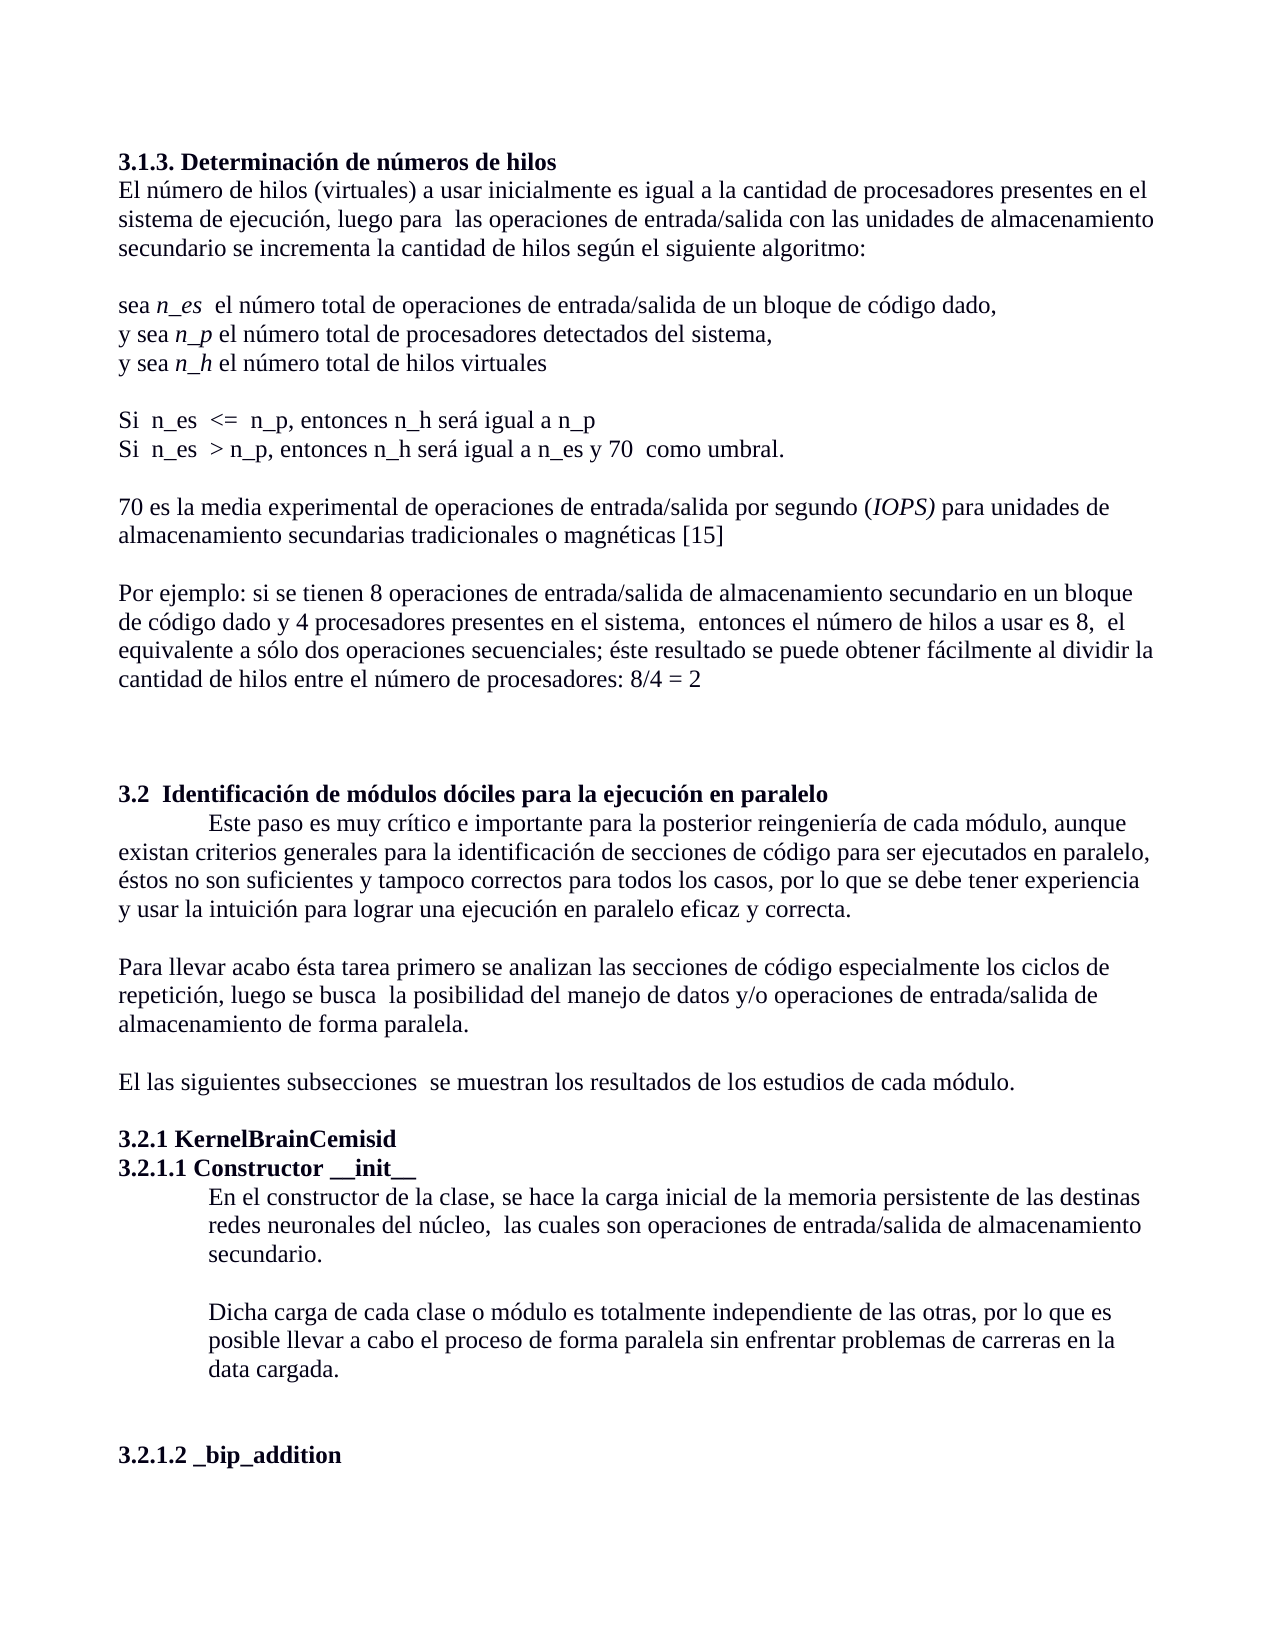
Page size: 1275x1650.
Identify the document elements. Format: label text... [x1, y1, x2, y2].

text 3.2.1.2 _bip_addition [118, 1441, 1157, 1469]
text 3.2.1.1 Constructor __init__ [118, 1153, 1157, 1182]
text sea n_es el número total de operaciones de entrada/salida de un bloque de código dado, [118, 291, 1157, 319]
text 3.1.3. Determinación de números de hilos [118, 147, 1157, 176]
text En el constructor de la clase, se hace la carga inicial de la memoria persistente de las destinas redes neuronales del núcleo, las cuales son operaciones de entrada/salida de almacenamiento secundario. [118, 1182, 1157, 1268]
text 3.2 Identificación de módulos dóciles para la ejecución en paralelo [118, 779, 1157, 808]
text 70 es la media experimental de operaciones de entrada/salida por segundo (IOPS) para unidades de almacenamiento secundarias tradicionales o magnéticas [15] [118, 492, 1157, 549]
text El las siguientes subsecciones se muestran los resultados de los estudios de cada módulo. [118, 1067, 1157, 1096]
text Para llevar acabo ésta tarea primero se analizan las secciones de código especialmente los ciclos de repetición, luego se busca la posibilidad del manejo de datos y/o operaciones de entrada/salida de almacenamiento de forma paralela. [118, 952, 1157, 1038]
text El número de hilos (virtuales) a usar inicialmente es igual a la cantidad de procesadores presentes en el sistema de ejecución, luego para las operaciones de entrada/salida con las unidades de almacenamiento secundario se incrementa la cantidad de hilos según el siguiente algoritmo: [118, 176, 1157, 262]
text Este paso es muy crítico e importante para la posterior reingeniería de cada módulo, aunque existan criterios generales para la identificación de secciones de código para ser ejecutados en paralelo, éstos no son suficientes y tampoco correctos para todos los casos, por lo que se debe tener experiencia y usar la intuición para lograr una ejecución en paralelo eficaz y correcta. [118, 808, 1157, 923]
text Dicha carga de cada clase o módulo es totalmente independiente de las otras, por lo que es posible llevar a cabo el proceso de forma paralela sin enfrentar problemas de carreras en la data cargada. [118, 1297, 1157, 1383]
text Por ejemplo: si se tienen 8 operaciones de entrada/salida de almacenamiento secundario en un bloque de código dado y 4 procesadores presentes en el sistema, entonces el número de hilos a usar es 8, el equivalente a sólo dos operaciones secuenciales; éste resultado se puede obtener fácilmente al dividir la cantidad de hilos entre el número de procesadores: 8/4 = 2 [118, 578, 1157, 693]
text y sea n_p el número total de procesadores detectados del sistema, [118, 319, 1157, 348]
text 3.2.1 KernelBrainCemisid [118, 1124, 1157, 1153]
text Si n_es <= n_p, entonces n_h será igual a n_p [118, 406, 1157, 434]
text Si n_es > n_p, entonces n_h será igual a n_es y 70 como umbral. [118, 434, 1157, 463]
text y sea n_h el número total de hilos virtuales [118, 348, 1157, 377]
